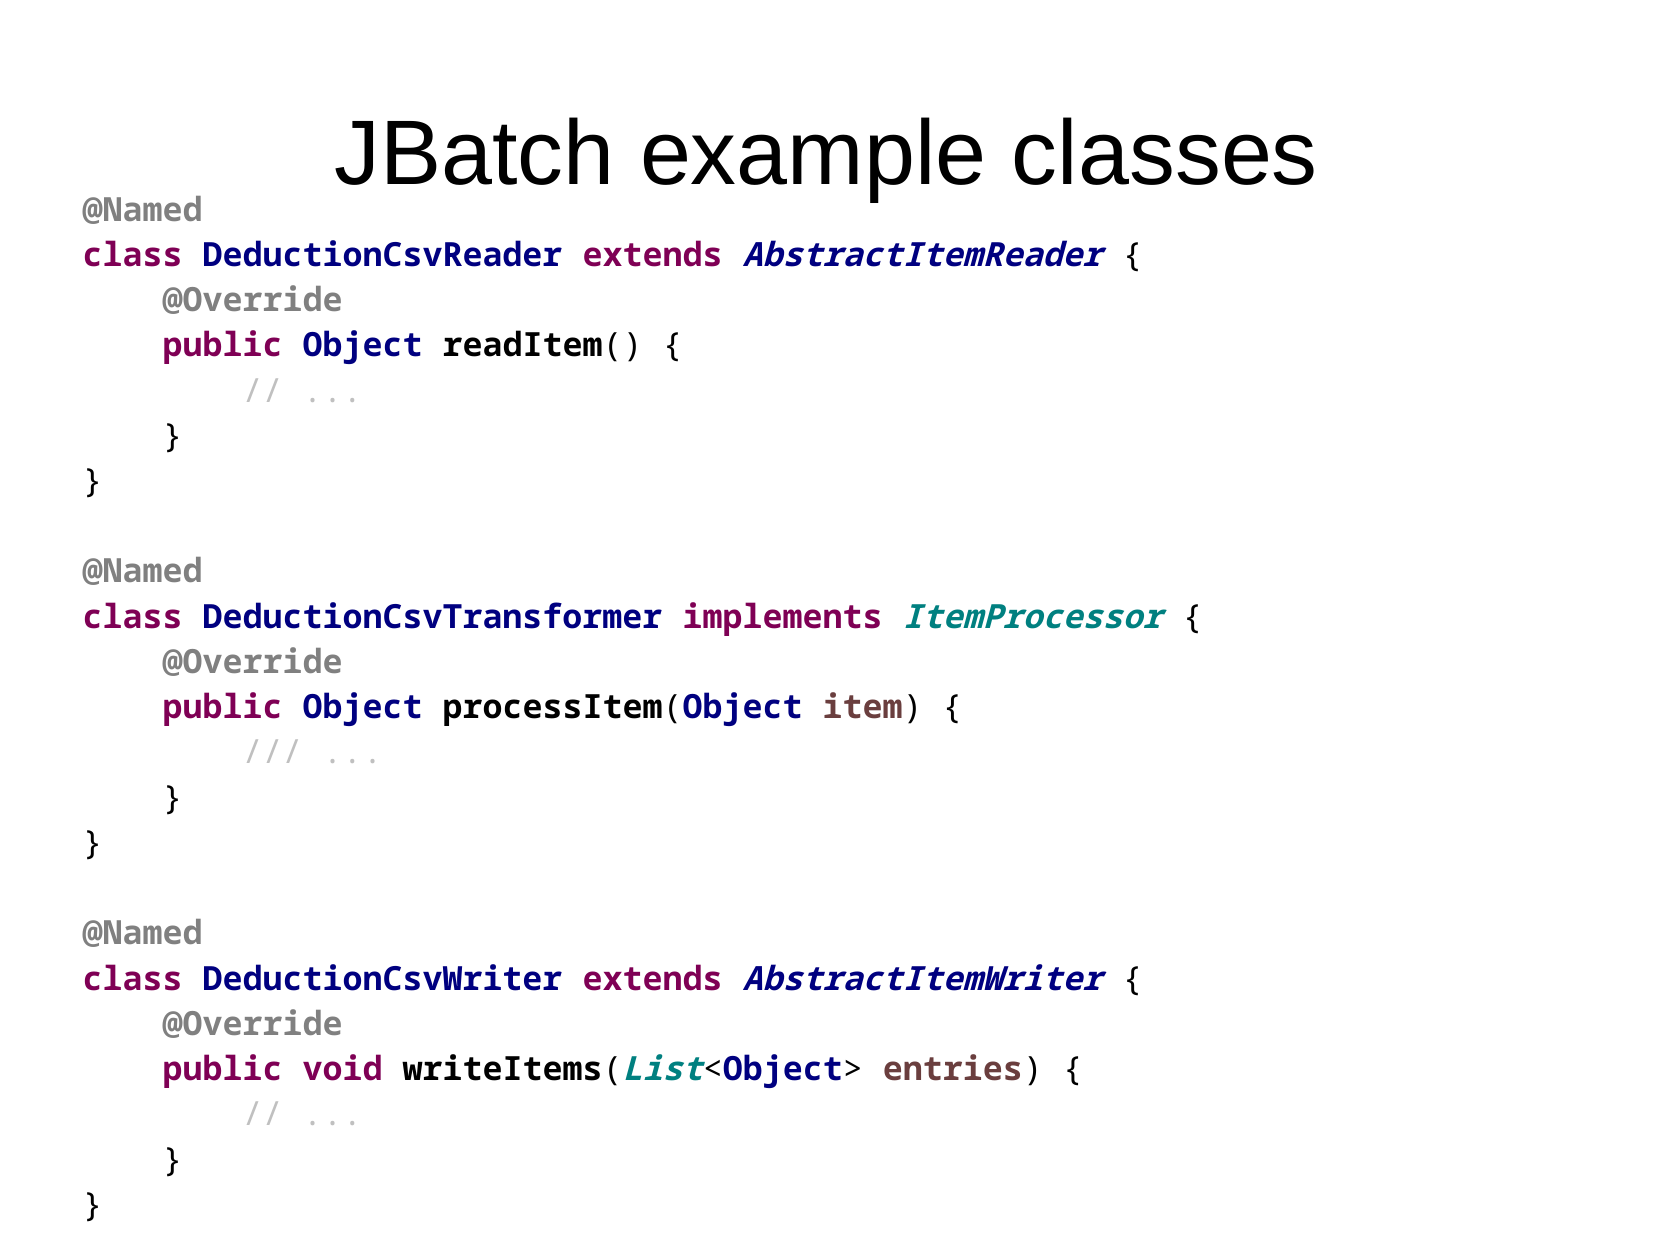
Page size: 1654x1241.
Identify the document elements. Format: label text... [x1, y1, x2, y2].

list @Named class DeductionCsvReader extends AbstractItemReader { @Override public Object readItem() { // ... } } @Named class DeductionCsvTransformer implements ItemProcessor { @Override public Object processItem(Object item) { /// ... } } @Named class DeductionCsvWriter extends AbstractItemWriter { @Override public void writeItems(List<Object> entries) { // ... } } [82, 323, 1571, 1089]
title JBatch example classes [82, 49, 1571, 257]
